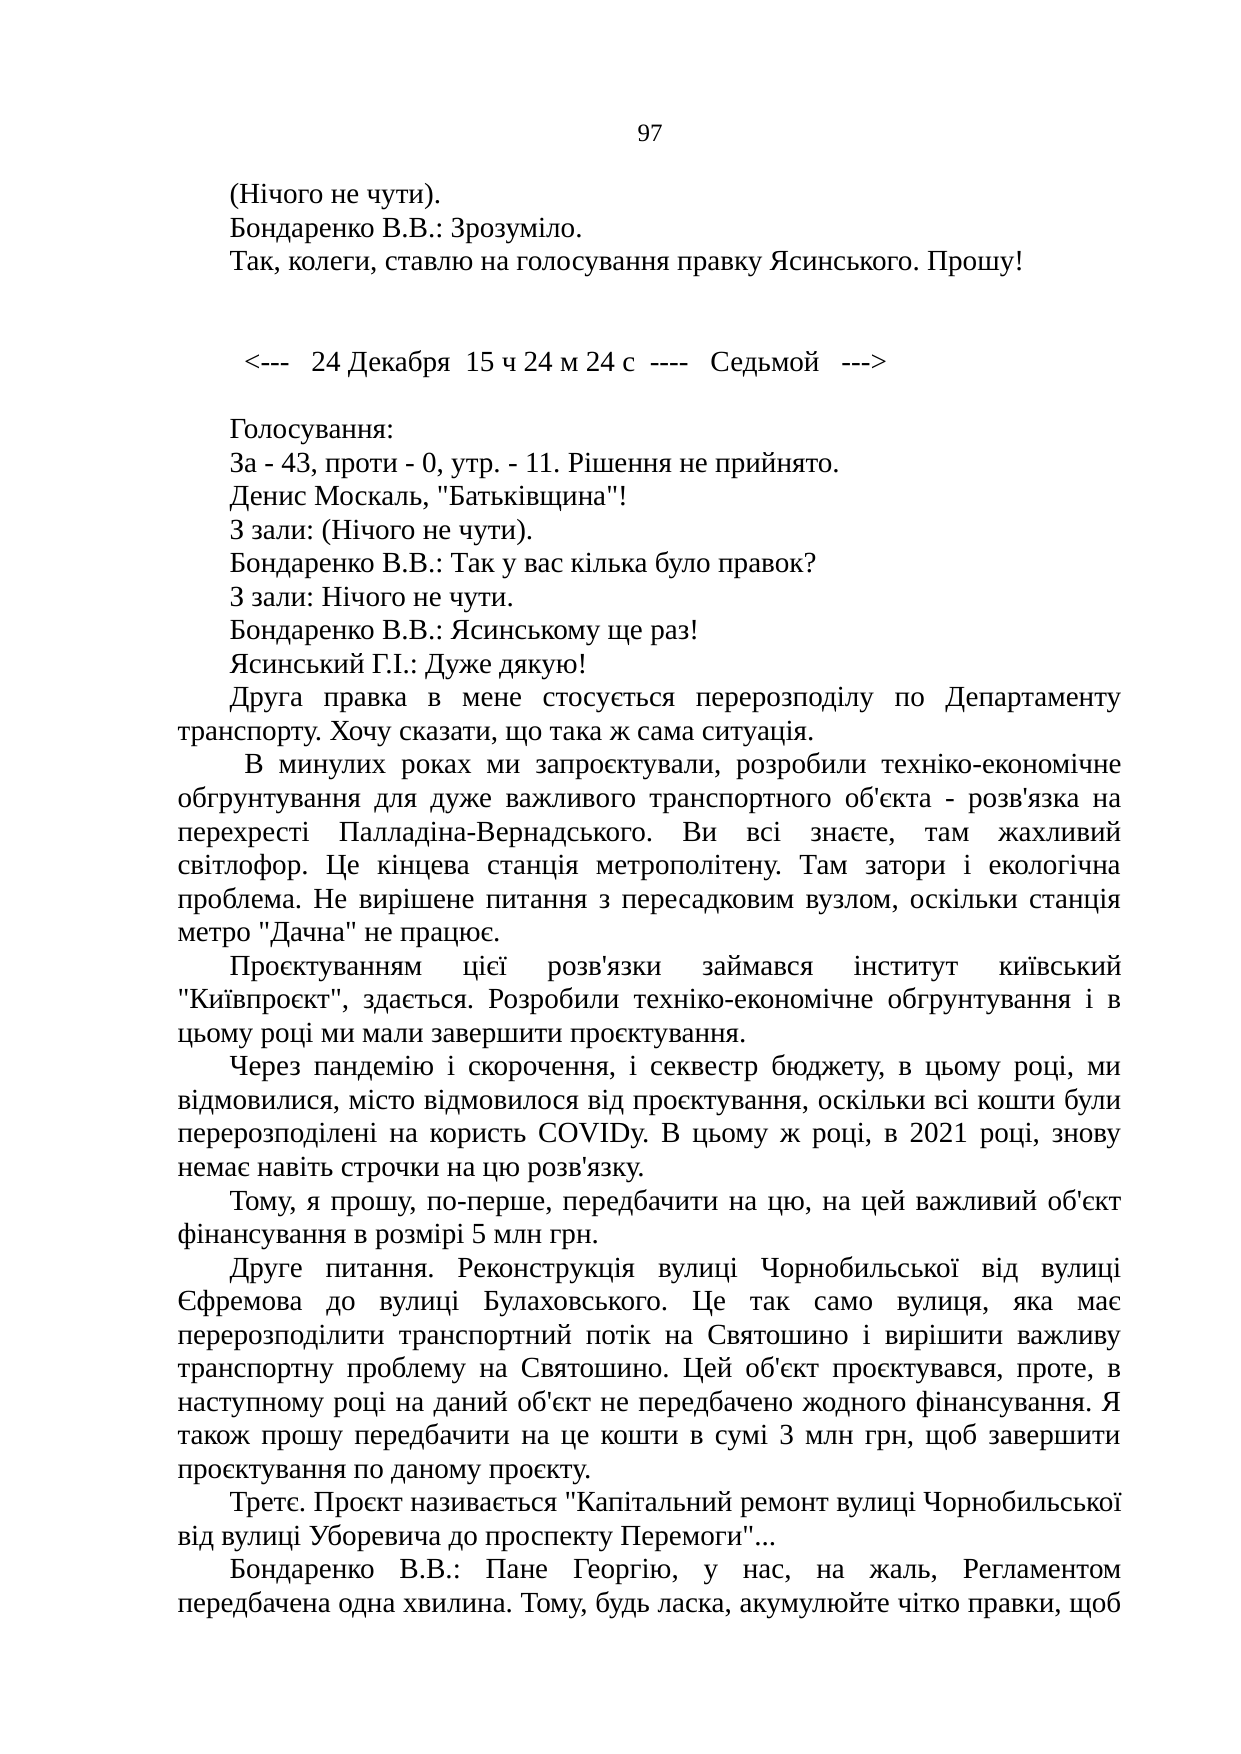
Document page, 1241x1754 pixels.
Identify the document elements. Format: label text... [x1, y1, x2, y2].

text В минулих роках ми запроєктували, розробили техніко-економічне обгрунтування для дуже важливого транспортного об'єкта - розв'язка на перехресті Палладіна-Вернадського. Ви всі знаєте, там жахливий світлофор. Це кінцева станція метрополітену. Там затори і екологічна проблема. Не вирішене питання з пересадковим вузлом, оскільки станція метро "Дачна" не працює. [177, 747, 1122, 948]
text Третє. Проєкт називається "Капітальний ремонт вулиці Чорнобильської від вулиці Уборевича до проспекту Перемоги"... [177, 1484, 1122, 1552]
text Тому, я прошу, по-перше, передбачити на цю, на цей важливий об'єкт фінансування в розмірі 5 млн грн. [177, 1183, 1122, 1250]
text За - 43, проти - 0, утр. - 11. Рішення не прийнято. [177, 445, 1122, 478]
text Денис Москаль, "Батьківщина"! [177, 478, 1122, 512]
text Бондаренко В.В.: Так у вас кілька було правок? [177, 545, 1122, 579]
text Проєктуванням цієї розв'язки займався інститут київський "Київпроєкт", здається. Розробили техніко-економічне обгрунтування і в цьому році ми мали завершити проєктування. [177, 948, 1122, 1048]
text Так, колеги, ставлю на голосування правку Ясинського. Прошу! [177, 243, 1122, 277]
text Друга правка в мене стосується перерозподілу по Департаменту транспорту. Хочу сказати, що така ж сама ситуація. [177, 679, 1122, 747]
text З зали: (Нічого не чути). [177, 512, 1122, 545]
text Бондаренко В.В.: Зрозуміло. [177, 210, 1122, 243]
text Голосування: [177, 411, 1122, 445]
text Бондаренко В.В.: Пане Георгію, у нас, на жаль, Регламентом передбачена одна хвилина. Тому, будь ласка, акумулюйте чітко правки, щоб [177, 1552, 1122, 1619]
text Ясинський Г.І.: Дуже дякую! [177, 646, 1122, 679]
text З зали: Нічого не чути. [177, 579, 1122, 612]
text Через пандемію і скорочення, і секвестр бюджету, в цьому році, ми відмовилися, місто відмовилося від проєктування, оскільки всі кошти були перерозподілені на користь COVIDу. В цьому ж році, в 2021 році, знову немає навіть строчки на цю розв'язку. [177, 1048, 1122, 1183]
text (Нічого не чути). [177, 176, 1122, 210]
text Друге питання. Реконструкція вулиці Чорнобильської від вулиці Єфремова до вулиці Булаховського. Це так само вулиця, яка має перерозподілити транспортний потік на Святошино і вирішити важливу транспортну проблему на Святошино. Цей об'єкт проєктувався, проте, в наступному році на даний об'єкт не передбачено жодного фінансування. Я також прошу передбачити на це кошти в сумі 3 млн грн, щоб завершити проєктування по даному проєкту. [177, 1250, 1122, 1484]
text Бондаренко В.В.: Ясинському ще раз! [177, 612, 1122, 646]
text <--- 24 Декабря 15 ч 24 м 24 с ---- Седьмой ---> [177, 344, 1122, 378]
